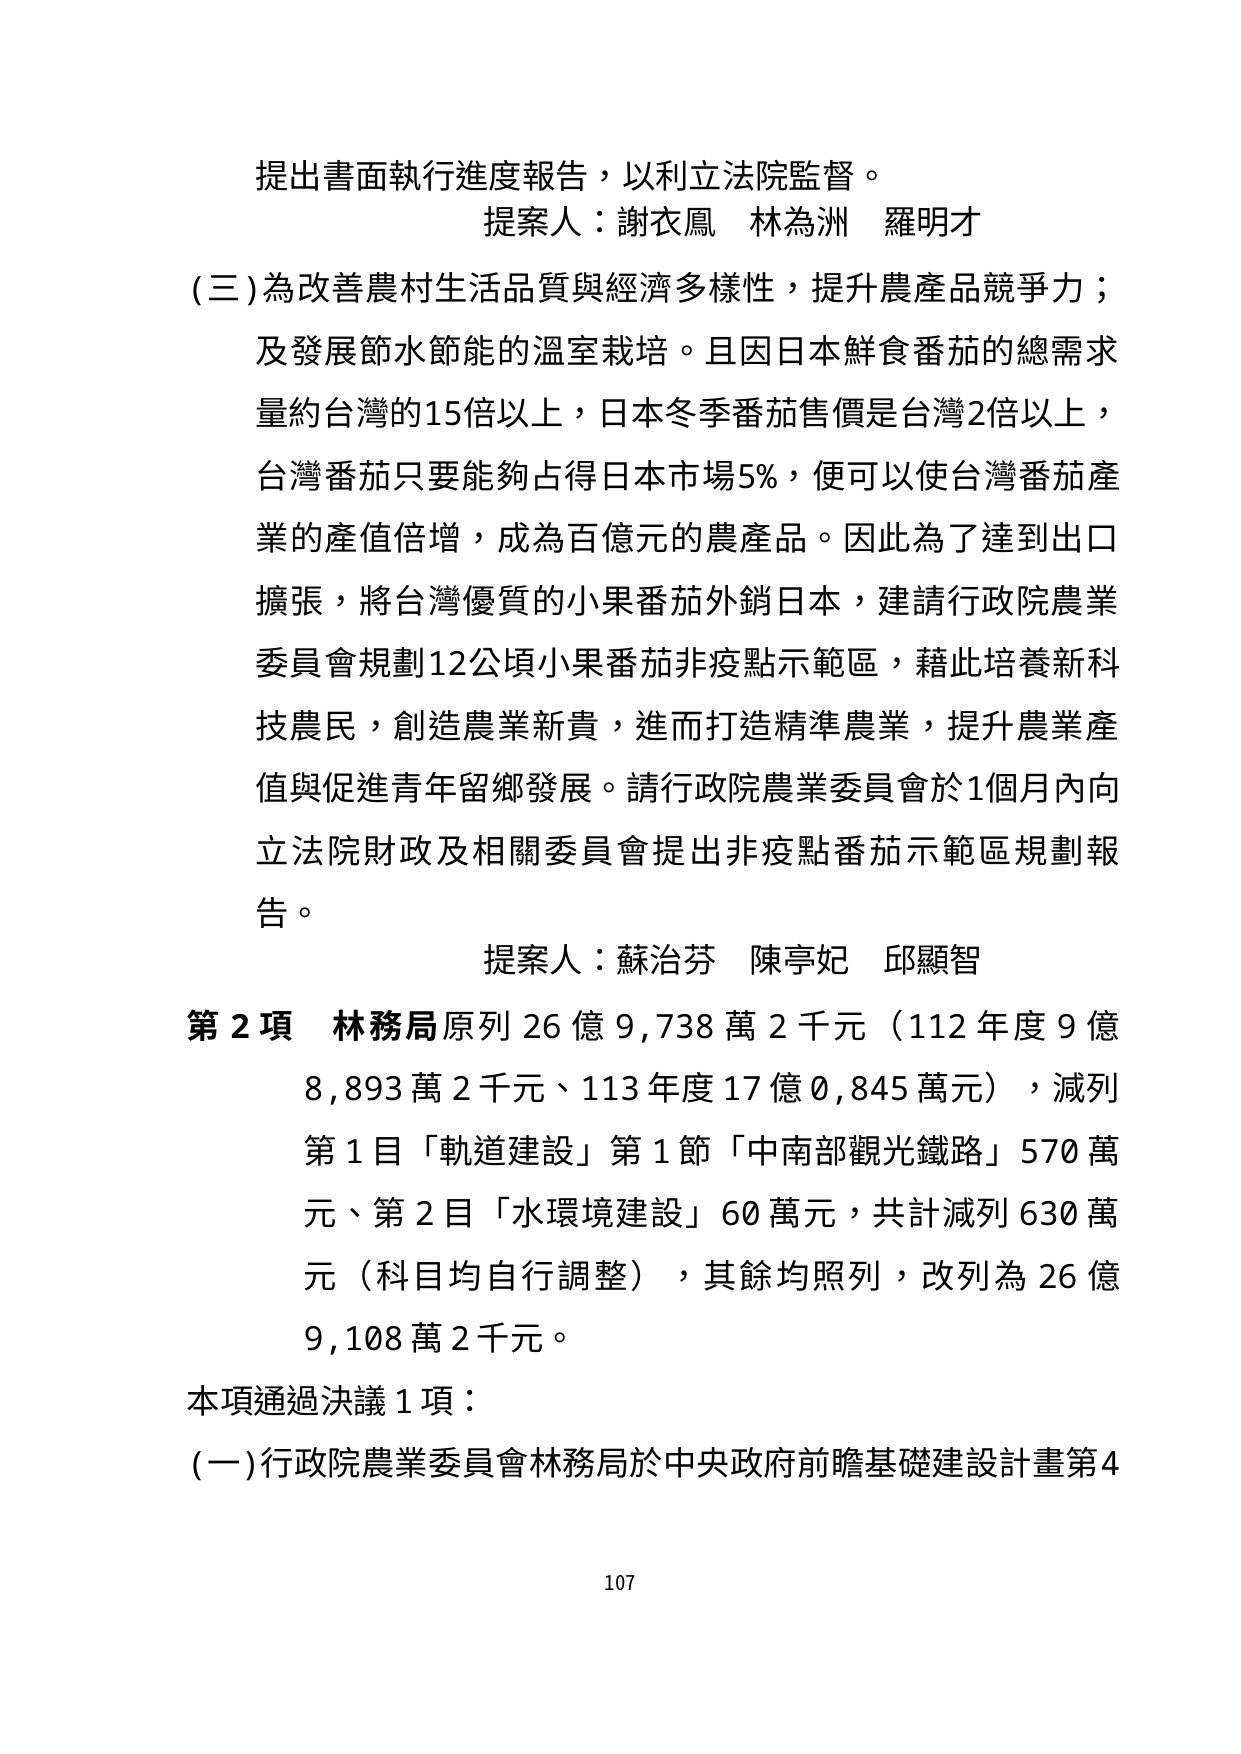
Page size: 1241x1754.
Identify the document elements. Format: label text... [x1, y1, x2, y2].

text 第2項 林務局原列26億9,738萬2千元（112年度9億8,893萬2千元、113年度17億0,845萬元），減列第1目「軌道建設」第1節「中南部觀光鐵路」570萬元、第2目「水環境建設」60萬元，共計減列630萬元（科目均自行調整），其餘均照列，改列為26億9,108萬2千元。 [187, 982, 1120, 1357]
text (三)為改善農村生活品質與經濟多樣性，提升農產品競爭力；及發展節水節能的溫室栽培。且因日本鮮食番茄的總需求量約台灣的15倍以上，日本冬季番茄售價是台灣2倍以上，台灣番茄只要能夠占得日本市場5%，便可以使台灣番茄產業的產值倍增，成為百億元的農產品。因此為了達到出口擴張，將台灣優質的小果番茄外銷日本，建請行政院農業委員會規劃12公頃小果番茄非疫點示範區，藉此培養新科技農民，創造農業新貴，進而打造精準農業，提升農業產值與促進青年留鄉發展。請行政院農業委員會於1個月內向立法院財政及相關委員會提出非疫點番茄示範區規劃報告。 [187, 244, 1120, 932]
text (一)行政院農業委員會林務局於中央政府前瞻基礎建設計畫第4 [187, 1419, 1120, 1482]
text 提案人：謝衣鳯 林為洲 羅明才 [483, 194, 1120, 244]
text 提出書面執行進度報告，以利立法院監督。 [187, 132, 1120, 194]
text 本項通過決議1項： [187, 1357, 1120, 1419]
text 提案人：蘇治芬 陳亭妃 邱顯智 [483, 932, 1120, 982]
